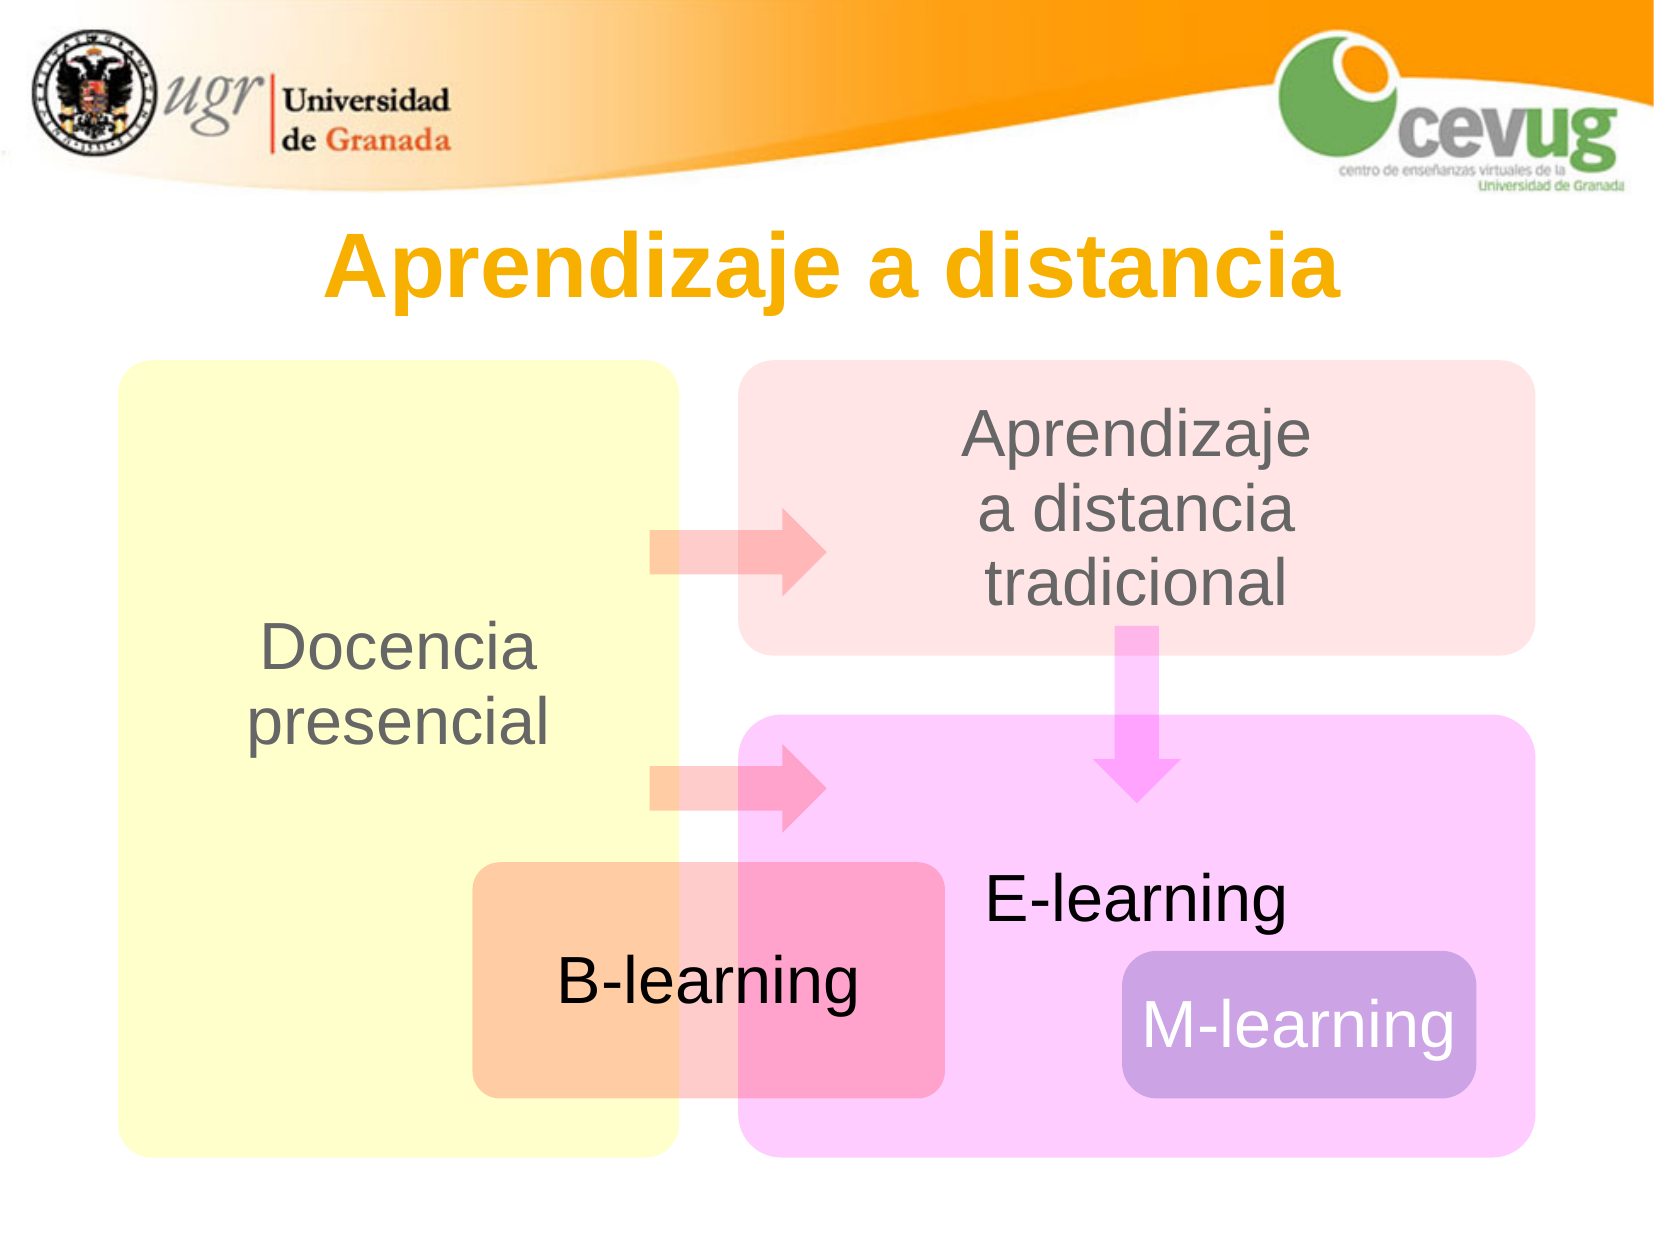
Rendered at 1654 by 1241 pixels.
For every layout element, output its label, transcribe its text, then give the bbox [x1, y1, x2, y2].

text_box Docencia presencial [118, 360, 680, 1158]
text_box [649, 507, 827, 597]
text_box M-learning [1122, 950, 1477, 1099]
text_box [649, 744, 827, 833]
text_box [1092, 625, 1182, 804]
title Aprendizaje a distancia [88, 177, 1577, 355]
text_box E-learning [738, 714, 1536, 1158]
text_box B-learning [472, 862, 945, 1099]
text_box Aprendizaje a distancia tradicional [738, 360, 1536, 656]
